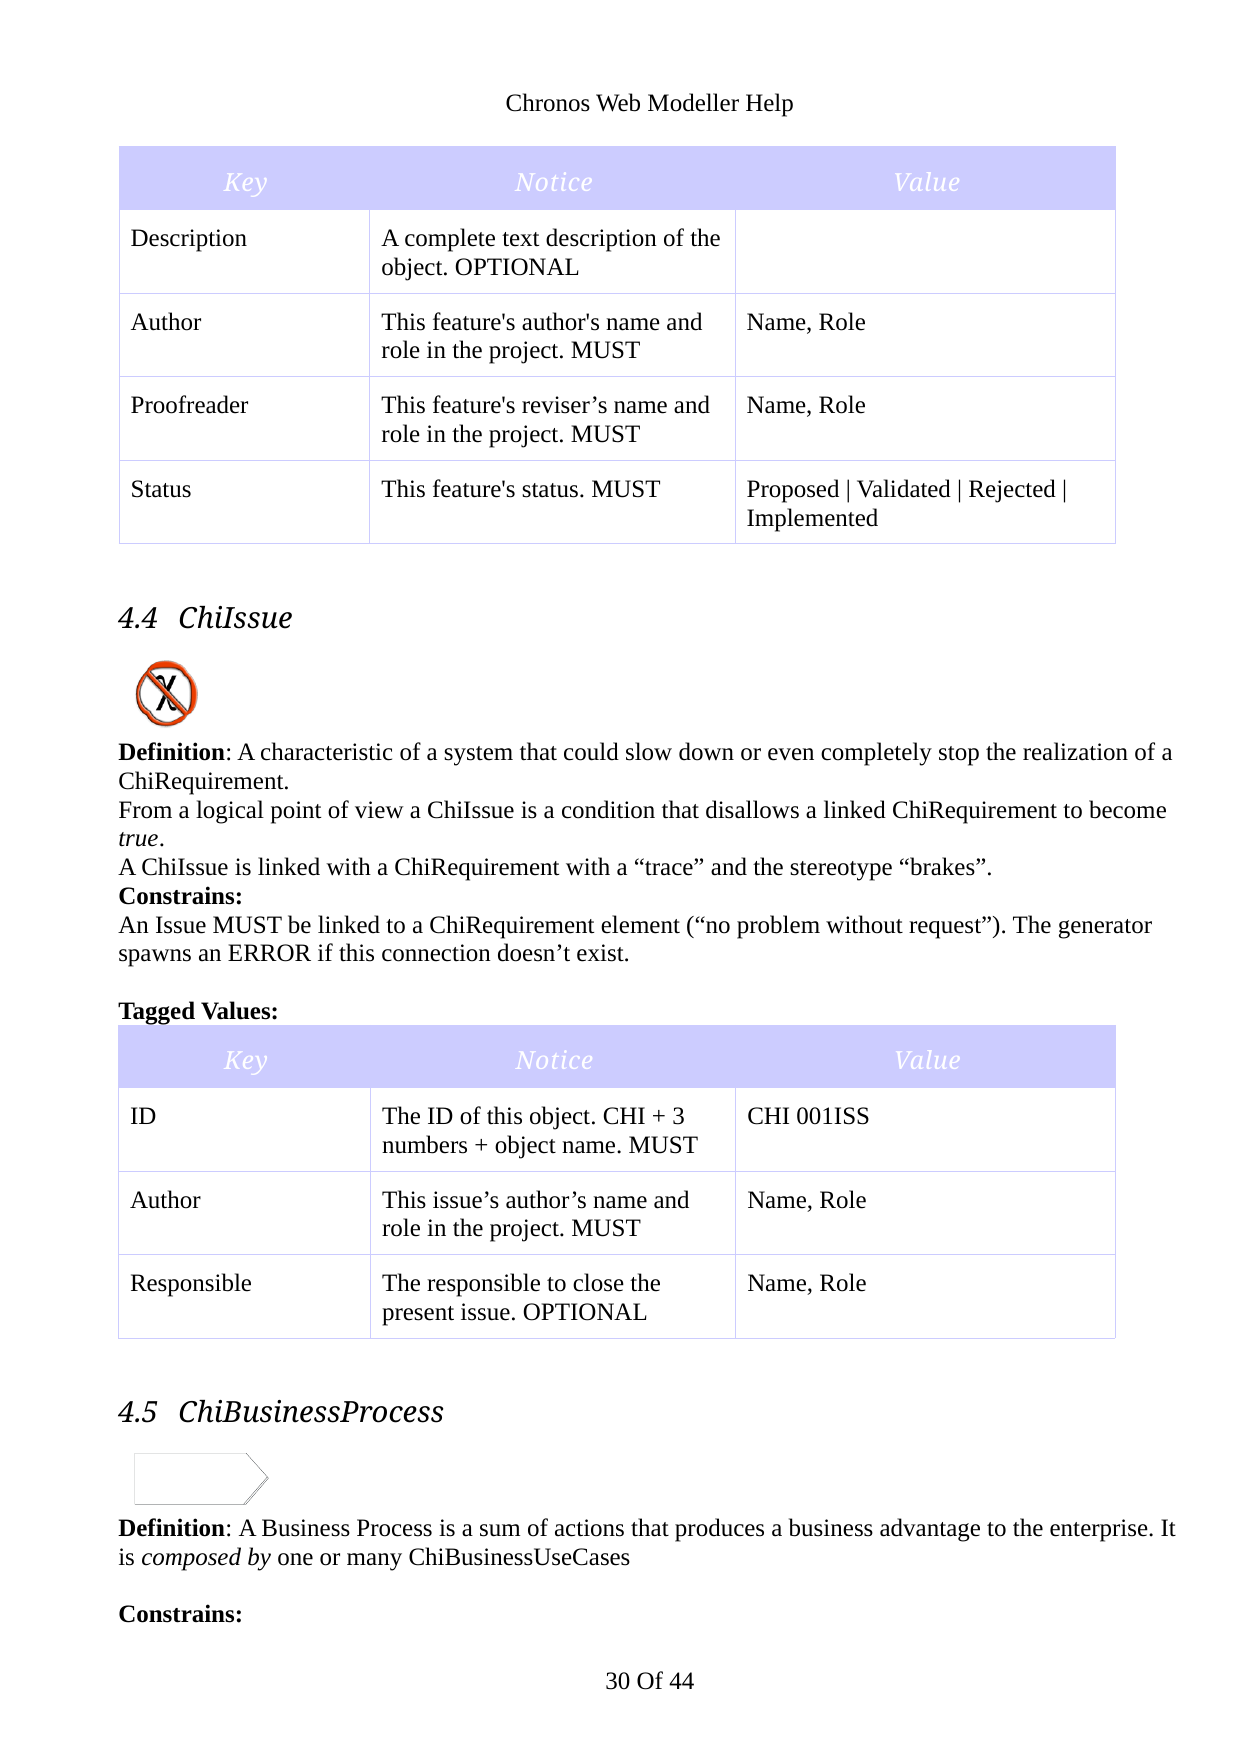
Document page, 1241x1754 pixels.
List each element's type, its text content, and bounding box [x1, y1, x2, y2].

picture [134, 658, 199, 729]
table_cell Description [120, 210, 369, 292]
table_cell This feature's author's name and role in the project. MUST [370, 294, 735, 376]
text From a logical point of view a ChiIssue is a condition that disallows a linked ChiRequirement to become true. [118, 795, 1181, 852]
table_cell [736, 210, 1115, 292]
table_cell Status [120, 461, 369, 543]
table_cell Name, Role [736, 1255, 1115, 1338]
text Constrains: [118, 1599, 1181, 1628]
table_cell Proposed | Validated | Rejected | Implemented [736, 461, 1115, 543]
text An Issue MUST be linked to a ChiRequirement element (“no problem without request”). The generator spawns an ERROR if this connection doesn’t exist. [118, 910, 1181, 967]
table_header Key [120, 147, 369, 209]
table_cell This issue’s author’s name and role in the project. MUST [371, 1172, 735, 1254]
table_cell This feature's reviser’s name and role in the project. MUST [370, 377, 735, 460]
table_header Notice [370, 147, 735, 209]
table_cell Name, Role [736, 294, 1115, 376]
table_cell A complete text description of the object. OPTIONAL [370, 210, 735, 292]
table_header Key [119, 1026, 370, 1087]
table_cell The responsible to close the present issue. OPTIONAL [371, 1255, 735, 1338]
table_cell Name, Role [736, 1172, 1115, 1254]
table_cell The ID of this object. CHI + 3 numbers + object name. MUST [371, 1088, 735, 1171]
text Definition: A characteristic of a system that could slow down or even completely stop the realization of a ChiRequirement. [118, 737, 1181, 795]
table_cell Author [119, 1172, 370, 1254]
subtitle ChiIssue [118, 597, 1181, 637]
table_cell This feature's status. MUST [370, 461, 735, 543]
table_cell Responsible [119, 1255, 370, 1338]
text Tagged Values: [118, 996, 1181, 1025]
table_header Value [736, 1026, 1115, 1087]
table_cell Proofreader [120, 377, 369, 460]
table_cell Name, Role [736, 377, 1115, 460]
table_cell Author [120, 294, 369, 376]
table_header Value [736, 147, 1115, 209]
table_cell ID [119, 1088, 370, 1171]
text A ChiIssue is linked with a ChiRequirement with a “trace” and the stereotype “brakes”. [118, 852, 1181, 881]
text Definition: A Business Process is a sum of actions that produces a business advantage to the enterprise. It is composed by one or many ChiBusinessUseCases [118, 1513, 1181, 1571]
text Constrains: [118, 881, 1181, 910]
table_header Notice [371, 1026, 735, 1087]
table_cell CHI 001ISS [736, 1088, 1115, 1171]
subtitle ChiBusinessProcess [118, 1392, 1181, 1431]
